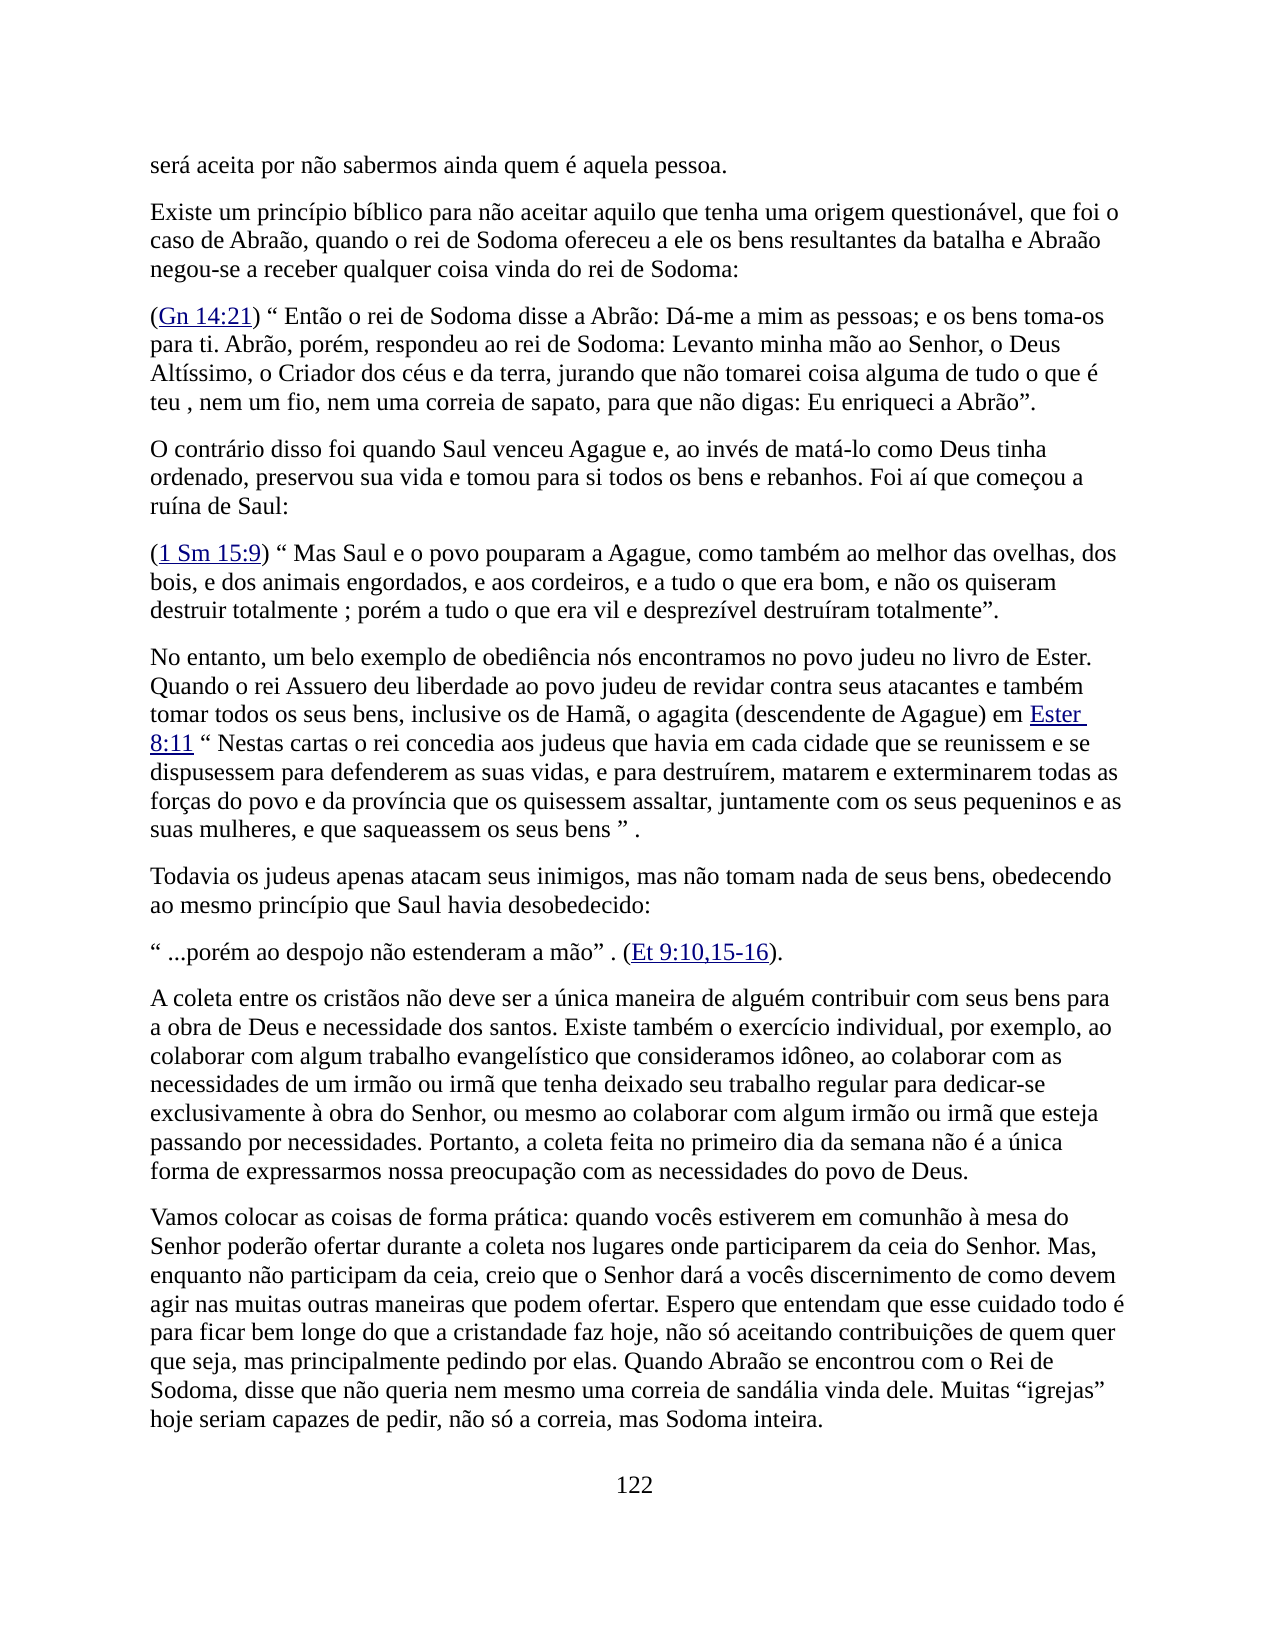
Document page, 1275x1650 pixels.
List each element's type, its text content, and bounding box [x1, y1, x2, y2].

text “ ...porém ao despojo não estenderam a mão” . (Et 9:10,15-16). [150, 937, 1125, 965]
text O contrário disso foi quando Saul venceu Agague e, ao invés de matá-lo como Deus tinha ordenado, preservou sua vida e tomou para si todos os bens e rebanhos. Foi aí que começou a ruína de Saul: [150, 434, 1125, 520]
text (Gn 14:21) “ Então o rei de Sodoma disse a Abrão: Dá-me a mim as pessoas; e os bens toma-os para ti. Abrão, porém, respondeu ao rei de Sodoma: Levanto minha mão ao Senhor, o Deus Altíssimo, o Criador dos céus e da terra, jurando que não tomarei coisa alguma de tudo o que é teu , nem um fio, nem uma correia de sapato, para que não digas: Eu enriqueci a Abrão”. [150, 301, 1125, 416]
text A coleta entre os cristãos não deve ser a única maneira de alguém contribuir com seus bens para a obra de Deus e necessidade dos santos. Existe também o exercício individual, por exemplo, ao colaborar com algum trabalho evangelístico que consideramos idôneo, ao colaborar com as necessidades de um irmão ou irmã que tenha deixado seu trabalho regular para dedicar-se exclusivamente à obra do Senhor, ou mesmo ao colaborar com algum irmão ou irmã que esteja passando por necessidades. Portanto, a coleta feita no primeiro dia da semana não é a única forma de expressarmos nossa preocupação com as necessidades do povo de Deus. [150, 983, 1125, 1184]
text será aceita por não sabermos ainda quem é aquela pessoa. [150, 150, 1125, 179]
text (1 Sm 15:9) “ Mas Saul e o povo pouparam a Agague, como também ao melhor das ovelhas, dos bois, e dos animais engordados, e aos cordeiros, e a tudo o que era bom, e não os quiseram destruir totalmente ; porém a tudo o que era vil e desprezível destruíram totalmente”. [150, 538, 1125, 624]
text Vamos colocar as coisas de forma prática: quando vocês estiverem em comunhão à mesa do Senhor poderão ofertar durante a coleta nos lugares onde participarem da ceia do Senhor. Mas, enquanto não participam da ceia, creio que o Senhor dará a vocês discernimento de como devem agir nas muitas outras maneiras que podem ofertar. Espero que entendam que esse cuidado todo é para ficar bem longe do que a cristandade faz hoje, não só aceitando contribuições de quem quer que seja, mas principalmente pedindo por elas. Quando Abraão se encontrou com o Rei de Sodoma, disse que não queria nem mesmo uma correia de sandália vinda dele. Muitas “igrejas” hoje seriam capazes de pedir, não só a correia, mas Sodoma inteira. [150, 1202, 1125, 1432]
text Todavia os judeus apenas atacam seus inimigos, mas não tomam nada de seus bens, obedecendo ao mesmo princípio que Saul havia desobedecido: [150, 861, 1125, 919]
text No entanto, um belo exemplo de obediência nós encontramos no povo judeu no livro de Ester. Quando o rei Assuero deu liberdade ao povo judeu de revidar contra seus atacantes e também tomar todos os seus bens, inclusive os de Hamã, o agagita (descendente de Agague) em Ester 8:11 “ Nestas cartas o rei concedia aos judeus que havia em cada cidade que se reunissem e se dispusessem para defenderem as suas vidas, e para destruírem, matarem e exterminarem todas as forças do povo e da província que os quisessem assaltar, juntamente com os seus pequeninos e as suas mulheres, e que saqueassem os seus bens ” . [150, 642, 1125, 843]
text Existe um princípio bíblico para não aceitar aquilo que tenha uma origem questionável, que foi o caso de Abraão, quando o rei de Sodoma ofereceu a ele os bens resultantes da batalha e Abraão negou-se a receber qualquer coisa vinda do rei de Sodoma: [150, 197, 1125, 283]
